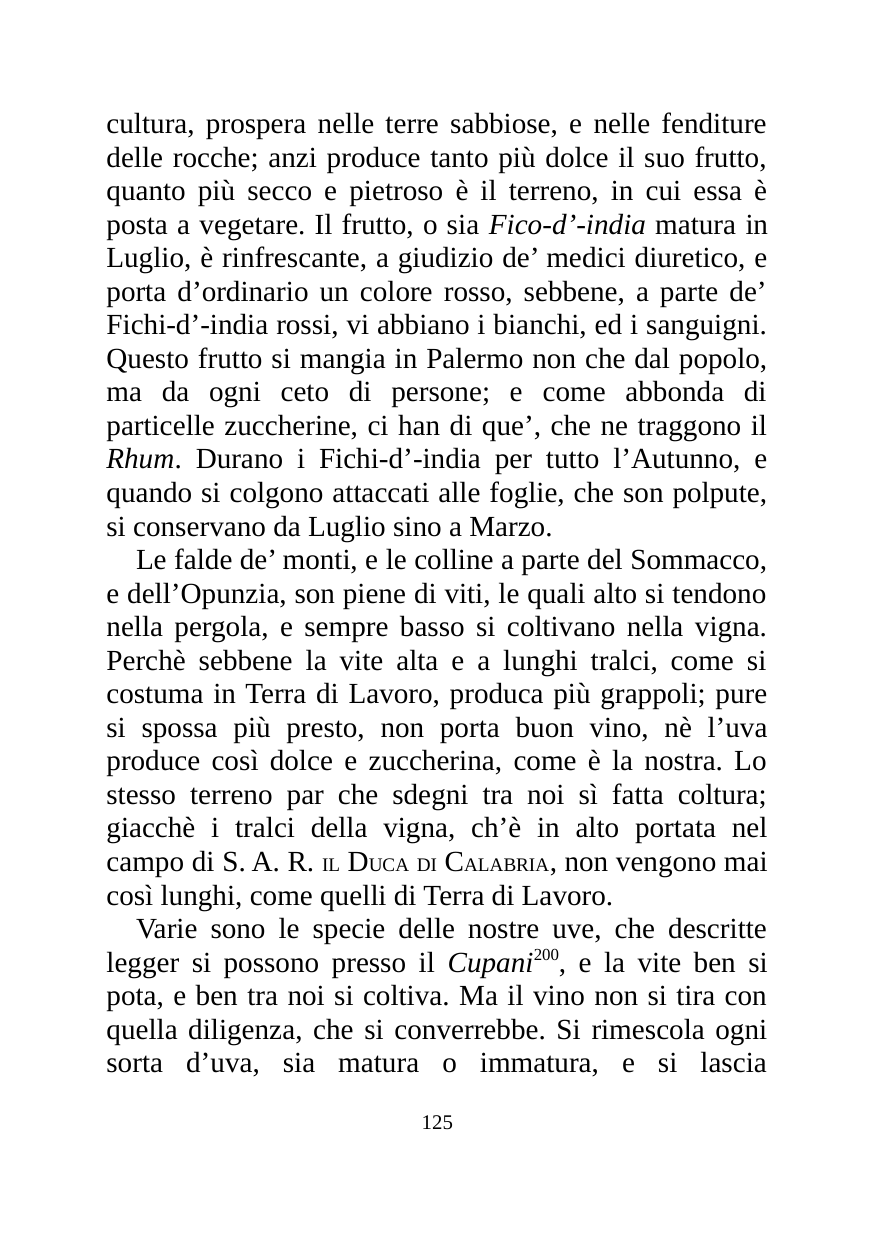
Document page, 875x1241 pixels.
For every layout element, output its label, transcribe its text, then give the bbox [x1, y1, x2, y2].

text Varie sono le specie delle nostre uve, che descritte legger si possono presso il Cupani, e la vite ben si pota, e ben tra noi si coltiva. Ma il vino non si tira con quella diligenza, che si converrebbe. Si rimescola ogni sorta d’uva, sia matura o immatura, e si lascia [106, 911, 768, 1079]
text cultura, prospera nelle terre sabbiose, e nelle fenditure delle rocche; anzi produce tanto più dolce il suo frutto, quanto più secco e pietroso è il terreno, in cui essa è posta a vegetare. Il frutto, o sia Fico-d’-india matura in Luglio, è rinfrescante, a giudizio de’ medici diuretico, e porta d’ordinario un colore rosso, sebbene, a parte de’ Fichi-d’-india rossi, vi abbiano i bianchi, ed i sanguigni. Questo frutto si mangia in Palermo non che dal popolo, ma da ogni ceto di persone; e come abbonda di particelle zuccherine, ci han di que’, che ne traggono il Rhum. Durano i Fichi-d’-india per tutto l’Autunno, e quando si colgono attaccati alle foglie, che son polpute, si conservano da Luglio sino a Marzo. [106, 106, 768, 542]
text Le falde de’ monti, e le colline a parte del Sommacco, e dell’Opunzia, son piene di viti, le quali alto si tendono nella pergola, e sempre basso si coltivano nella vigna. Perchè sebbene la vite alta e a lunghi tralci, come si costuma in Terra di Lavoro, produca più grappoli; pure si spossa più presto, non porta buon vino, nè l’uva produce così dolce e zuccherina, come è la nostra. Lo stesso terreno par che sdegni tra noi sì fatta coltura; giacchè i tralci della vigna, ch’è in alto portata nel campo di S. A. R. il Duca di Calabria, non vengono mai così lunghi, come quelli di Terra di Lavoro. [106, 542, 768, 911]
